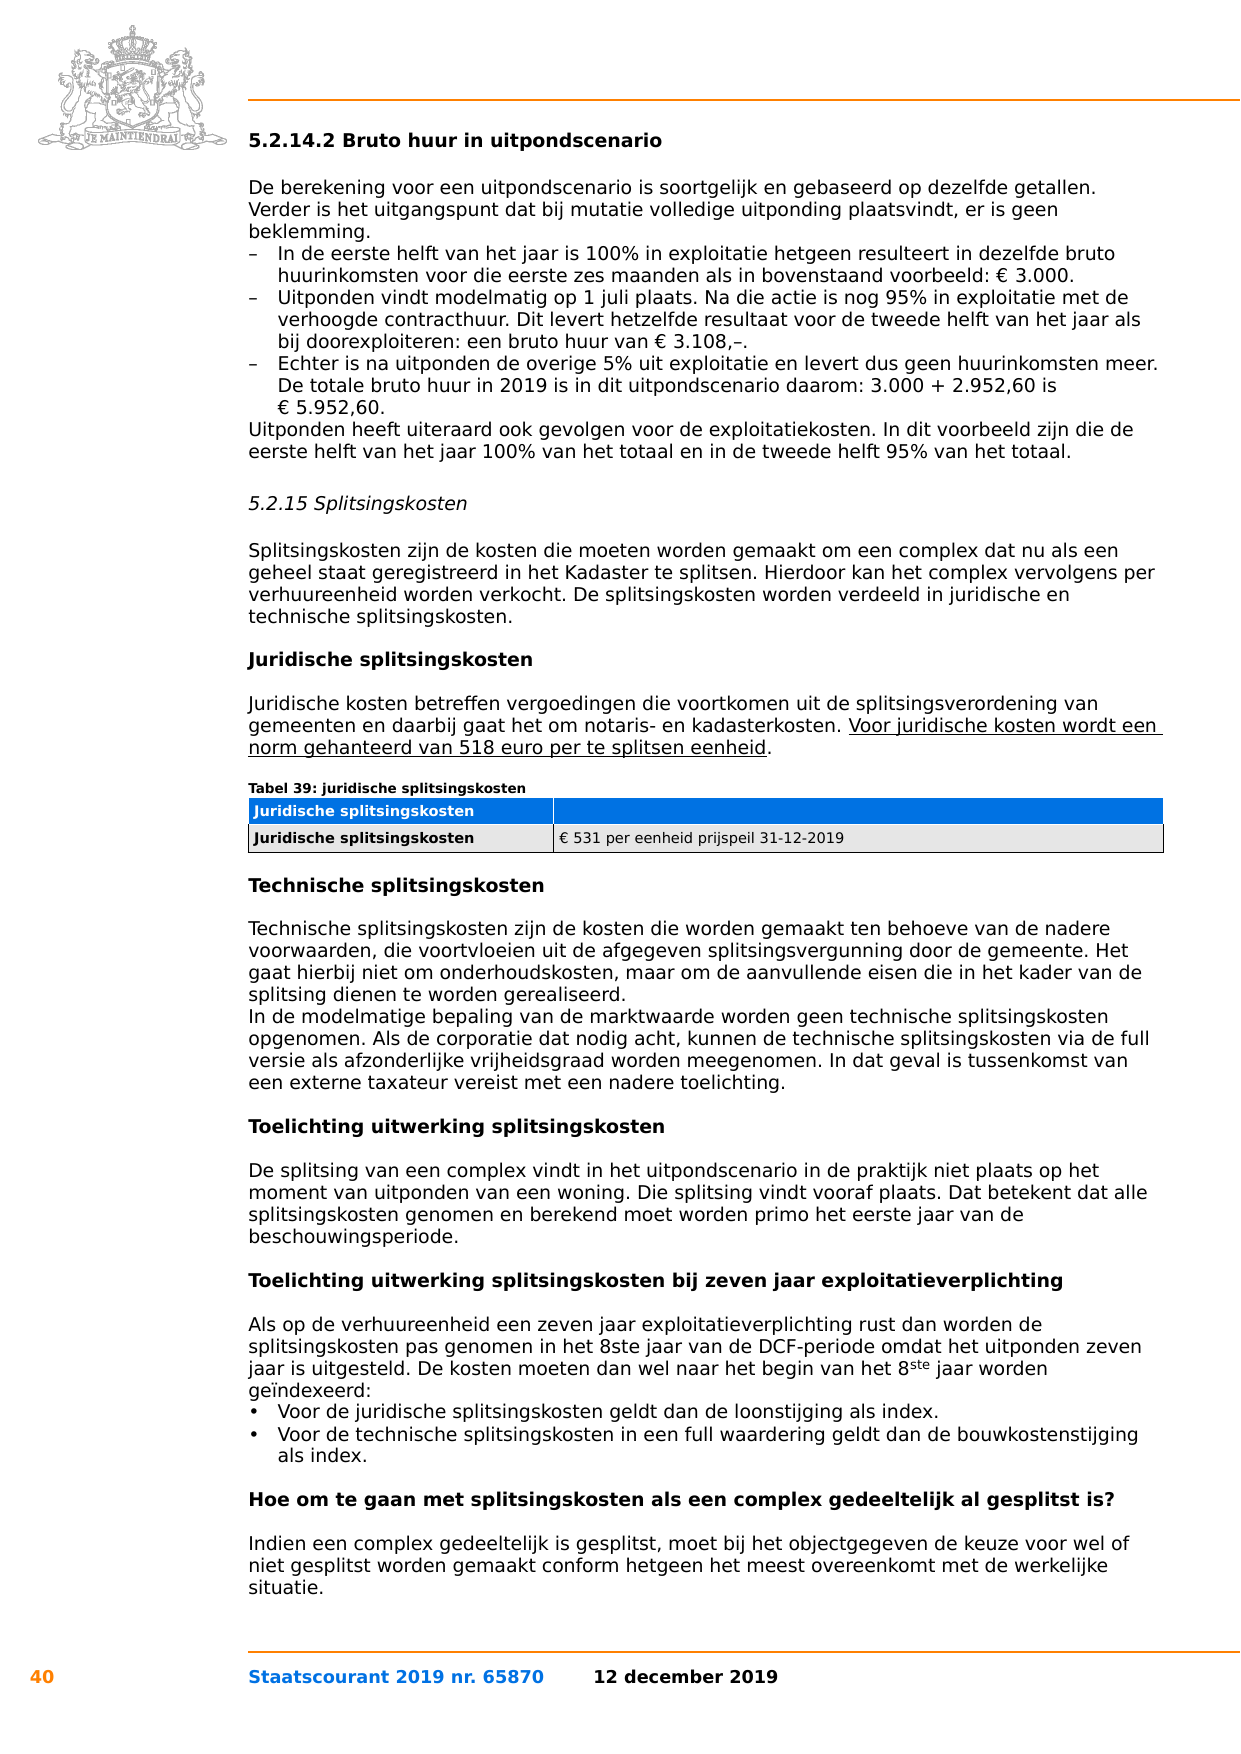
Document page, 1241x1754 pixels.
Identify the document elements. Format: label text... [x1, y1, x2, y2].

text In de modelmatige bepaling van de marktwaarde worden geen technische splitsingskosten opgenomen. Als de corporatie dat nodig acht, kunnen de technische splitsingskosten via de full versie als afzonderlijke vrijheidsgraad worden meegenomen. In dat geval is tussenkomst van een externe taxateur vereist met een nadere toelichting. [248, 1006, 1163, 1094]
subtitle Hoe om te gaan met splitsingskosten als een complex gedeeltelijk al gesplitst is? [248, 1489, 1163, 1511]
subtitle 5.2.15 Splitsingskosten [248, 493, 1163, 514]
table_cell Juridische splitsingskosten [249, 798, 553, 824]
text – Echter is na uitponden de overige 5% uit exploitatie en levert dus geen huurinkomsten meer. De totale bruto huur in 2019 is in dit uitpondscenario daarom: 3.000 + 2.952,60 is € 5.952,60. [248, 353, 1163, 419]
table_cell Juridische splitsingskosten [249, 825, 553, 852]
text De splitsing van een complex vindt in het uitpondscenario in de praktijk niet plaats op het moment van uitponden van een woning. Die splitsing vindt vooraf plaats. Dat betekent dat alle splitsingskosten genomen en berekend moet worden primo het eerste jaar van de beschouwingsperiode. [248, 1160, 1163, 1248]
subtitle Juridische splitsingskosten [248, 649, 1163, 671]
subtitle Toelichting uitwerking splitsingskosten bij zeven jaar exploitatieverplichting [248, 1270, 1163, 1292]
subtitle Technische splitsingskosten [248, 874, 1163, 896]
picture [38, 25, 227, 150]
subtitle Toelichting uitwerking splitsingskosten [248, 1116, 1163, 1138]
text Splitsingskosten zijn de kosten die moeten worden gemaakt om een complex dat nu als een geheel staat geregistreerd in het Kadaster te splitsen. Hierdoor kan het complex vervolgens per verhuureenheid worden verkocht. De splitsingskosten worden verdeeld in juridische en technische splitsingskosten. [248, 539, 1163, 627]
text Juridische kosten betreffen vergoedingen die voortkomen uit de splitsingsverordening van gemeenten en daarbij gaat het om notaris- en kadasterkosten. Voor juridische kosten wordt een norm gehanteerd van 518 euro per te splitsen eenheid. [248, 693, 1163, 759]
text Indien een complex gedeeltelijk is gesplitst, moet bij het objectgegeven de keuze voor wel of niet gesplitst worden gemaakt conform hetgeen het meest overeenkomt met de werkelijke situatie. [248, 1533, 1163, 1599]
text De berekening voor een uitpondscenario is soortgelijk en gebaseerd op dezelfde getallen. Verder is het uitgangspunt dat bij mutatie volledige uitponding plaatsvindt, er is geen beklemming. [248, 177, 1163, 243]
text • Voor de juridische splitsingskosten geldt dan de loonstijging als index. [248, 1401, 1163, 1423]
text Technische splitsingskosten zijn de kosten die worden gemaakt ten behoeve van de nadere voorwaarden, die voortvloeien uit de afgegeven splitsingsvergunning door de gemeente. Het gaat hierbij niet om onderhoudskosten, maar om de aanvullende eisen die in het kader van de splitsing dienen te worden gerealiseerd. [248, 918, 1163, 1006]
subtitle 5.2.14.2 Bruto huur in uitpondscenario [248, 130, 1163, 152]
text Uitponden heeft uiteraard ook gevolgen voor de exploitatiekosten. In dit voorbeeld zijn die de eerste helft van het jaar 100% van het totaal en in de tweede helft 95% van het totaal. [248, 419, 1163, 463]
text • Voor de technische splitsingskosten in een full waardering geldt dan de bouwkostenstijging als index. [248, 1423, 1163, 1467]
text – In de eerste helft van het jaar is 100% in exploitatie hetgeen resulteert in dezelfde bruto huurinkomsten voor die eerste zes maanden als in bovenstaand voorbeeld: € 3.000. [248, 243, 1163, 287]
table_cell € 531 per eenheid prijspeil 31-12-2019 [554, 825, 1163, 852]
text Als op de verhuureenheid een zeven jaar exploitatieverplichting rust dan worden de splitsingskosten pas genomen in het 8ste jaar van de DCF-periode omdat het uitponden zeven jaar is uitgesteld. De kosten moeten dan wel naar het begin van het 8ste jaar worden geïndexeerd: [248, 1313, 1163, 1401]
table_header Tabel 39: juridische splitsingskosten [248, 781, 1163, 797]
text – Uitponden vindt modelmatig op 1 juli plaats. Na die actie is nog 95% in exploitatie met de verhoogde contracthuur. Dit levert hetzelfde resultaat voor de tweede helft van het jaar als bij doorexploiteren: een bruto huur van € 3.108,–. [248, 287, 1163, 353]
table_cell [554, 798, 1163, 824]
